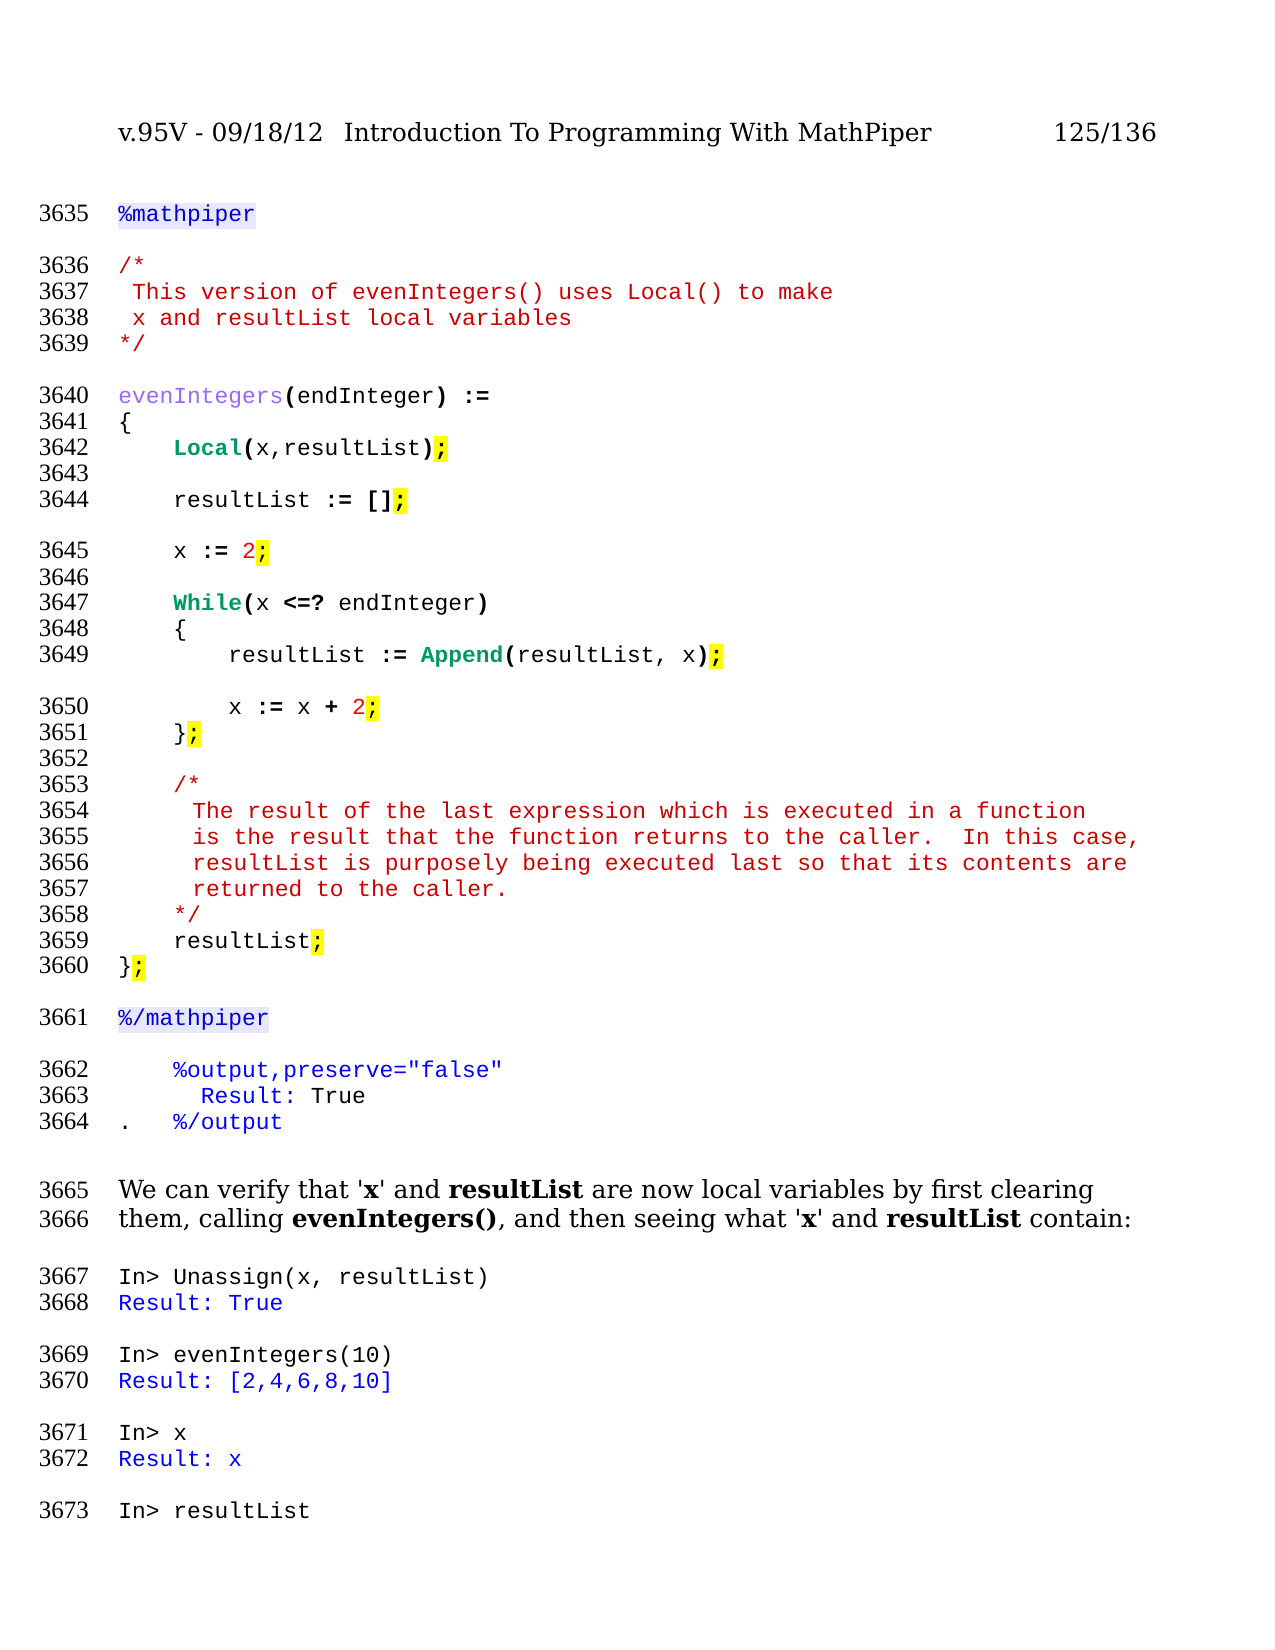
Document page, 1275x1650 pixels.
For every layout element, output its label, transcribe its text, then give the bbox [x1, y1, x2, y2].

text We can verify that 'x' and resultList are now local variables by first clearing them, calling evenIntegers(), and then seeing what 'x' and resultList contain: [118, 1175, 1157, 1234]
text . %/output [118, 1111, 1157, 1136]
text */ [118, 903, 1157, 929]
text }; [118, 955, 1157, 981]
text Local(x,resultList); [118, 436, 1157, 462]
text In> Unassign(x, resultList) [118, 1266, 1157, 1292]
text evenIntegers(endInteger) := [118, 384, 1157, 410]
text %output,preserve="false" [118, 1059, 1157, 1084]
text x and resultList local variables [118, 306, 1157, 332]
text Result: True [118, 1292, 1157, 1317]
text x := 2; [118, 540, 1157, 566]
text /* [118, 773, 1157, 799]
text In> resultList [118, 1499, 1157, 1525]
text }; [118, 721, 1157, 747]
text The result of the last expression which is executed in a function [118, 799, 1157, 825]
text x := x + 2; [118, 696, 1157, 721]
text In> evenIntegers(10) [118, 1343, 1157, 1369]
text Result: True [118, 1084, 1157, 1111]
text returned to the caller. [118, 877, 1157, 903]
text resultList is purposely being executed last so that its contents are [118, 851, 1157, 877]
text is the result that the function returns to the caller. In this case, [118, 825, 1157, 851]
text resultList := Append(resultList, x); [118, 644, 1157, 669]
text While(x <=? endInteger) [118, 592, 1157, 618]
text %mathpiper [118, 203, 1157, 229]
text { [118, 618, 1157, 644]
text In> x [118, 1421, 1157, 1447]
text %/mathpiper [118, 1007, 1157, 1033]
text */ [118, 332, 1157, 358]
text /* [118, 254, 1157, 281]
text This version of evenIntegers() uses Local() to make [118, 281, 1157, 306]
text Result: x [118, 1447, 1157, 1473]
text { [118, 410, 1157, 436]
text Result: [2,4,6,8,10] [118, 1369, 1157, 1395]
text resultList := []; [118, 488, 1157, 514]
text resultList; [118, 929, 1157, 955]
